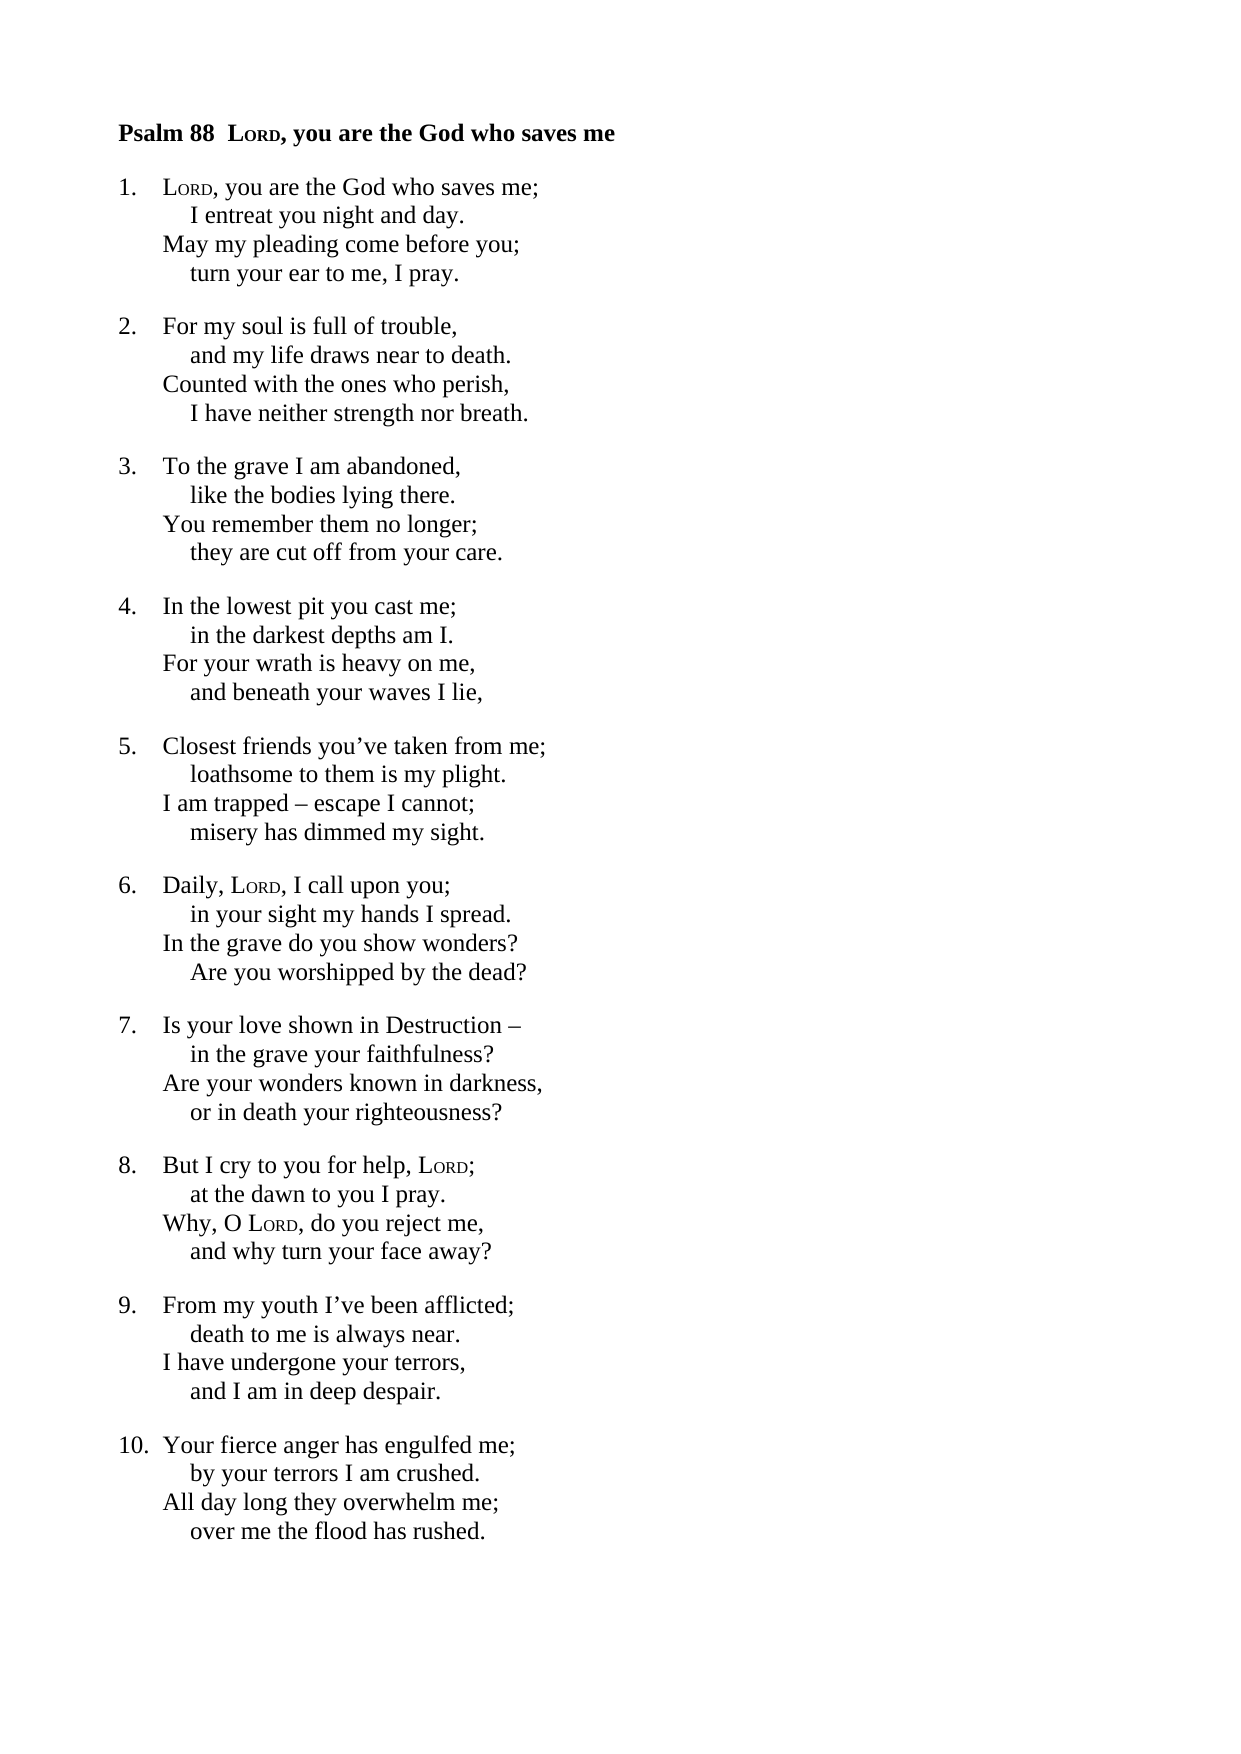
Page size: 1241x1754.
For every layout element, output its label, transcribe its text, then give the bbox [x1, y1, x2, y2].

text like the bodies lying there. [171, 480, 1122, 509]
text 6. Daily, Lord, I call upon you; [118, 871, 1122, 899]
text 9. From my youth I’ve been afflicted; [118, 1290, 1122, 1319]
subtitle Psalm 88 Lord, you are the God who saves me [118, 118, 1122, 147]
text and why turn your face away? [171, 1236, 1122, 1265]
text and my life draws near to death. [171, 340, 1122, 369]
text All day long they overwhelm me; [162, 1487, 1122, 1516]
text 1. Lord, you are the God who saves me; [118, 172, 1122, 200]
text 10. Your fierce anger has engulfed me; [118, 1430, 1122, 1458]
text death to me is always near. [171, 1319, 1122, 1347]
text by your terrors I am crushed. [171, 1458, 1122, 1487]
text over me the flood has rushed. [171, 1516, 1122, 1545]
text 7. Is your love shown in Destruction – [118, 1010, 1122, 1039]
text 4. In the lowest pit you cast me; [118, 591, 1122, 620]
text turn your ear to me, I pray. [171, 258, 1122, 287]
text misery has dimmed my sight. [171, 817, 1122, 846]
text in the darkest depths am I. [171, 620, 1122, 648]
text For your wrath is heavy on me, [162, 648, 1122, 677]
text at the dawn to you I pray. [171, 1179, 1122, 1208]
text In the grave do you show wonders? [162, 928, 1122, 957]
text and beneath your waves I lie, [171, 677, 1122, 706]
text Counted with the ones who perish, [162, 369, 1122, 398]
text 2. For my soul is full of trouble, [118, 311, 1122, 340]
text in the grave your faithfulness? [171, 1039, 1122, 1068]
text I entreat you night and day. [171, 200, 1122, 229]
text Are you worshipped by the dead? [171, 957, 1122, 986]
text I have neither strength nor breath. [171, 398, 1122, 426]
text 5. Closest friends you’ve taken from me; [118, 731, 1122, 759]
text I am trapped – escape I cannot; [162, 788, 1122, 817]
text Why, O Lord, do you reject me, [162, 1208, 1122, 1236]
text 8. But I cry to you for help, Lord; [118, 1150, 1122, 1179]
text they are cut off from your care. [171, 537, 1122, 566]
text in your sight my hands I spread. [171, 899, 1122, 928]
text loathsome to them is my plight. [171, 759, 1122, 788]
text or in death your righteousness? [171, 1097, 1122, 1125]
text May my pleading come before you; [162, 229, 1122, 258]
text 3. To the grave I am abandoned, [118, 451, 1122, 480]
text Are your wonders known in darkness, [162, 1068, 1122, 1097]
text and I am in deep despair. [171, 1376, 1122, 1405]
text You remember them no longer; [162, 509, 1122, 537]
text I have undergone your terrors, [162, 1347, 1122, 1376]
